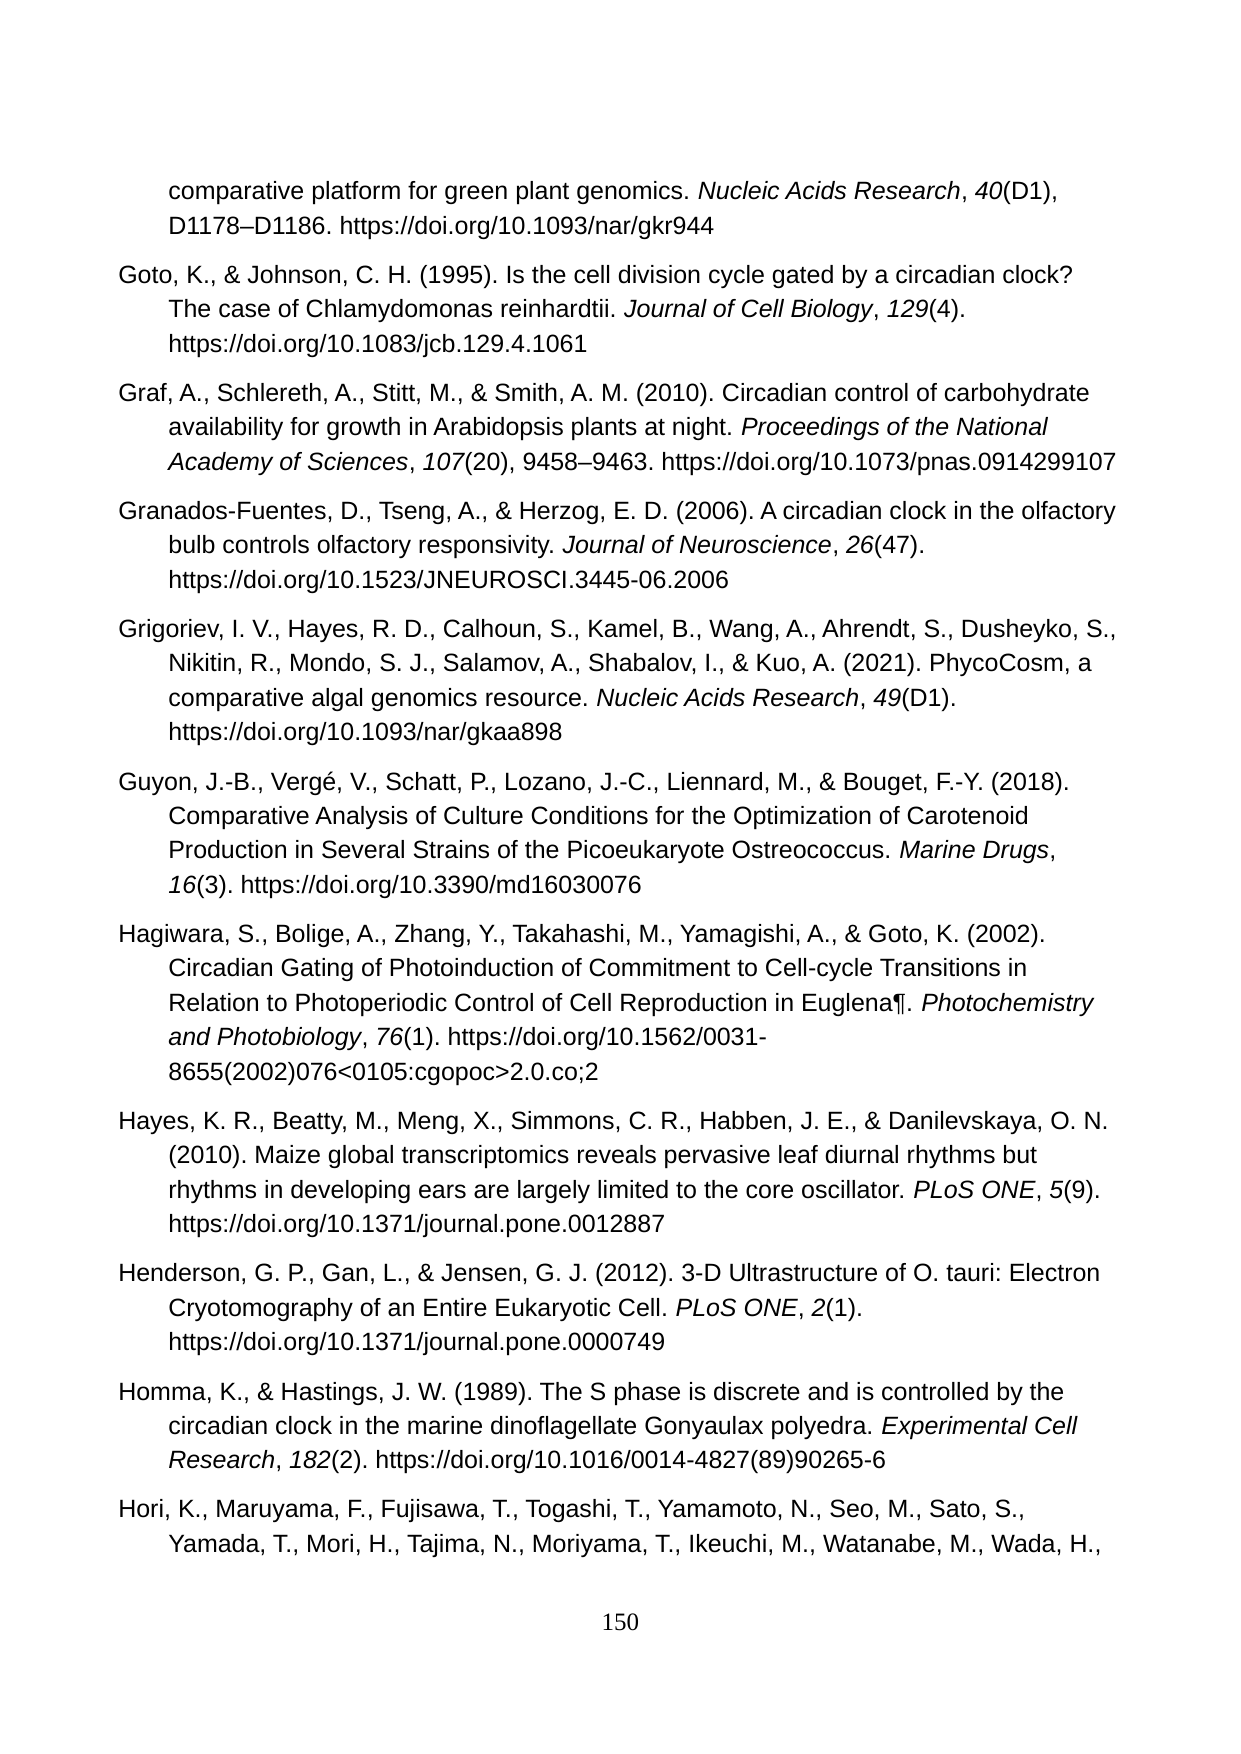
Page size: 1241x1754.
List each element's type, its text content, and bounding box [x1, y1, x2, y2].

text Goto, K., & Johnson, C. H. (1995). Is the cell division cycle gated by a circadian clock? The case of Chlamydomonas reinhardtii. Journal of Cell Biology, 129(4). https://doi.org/10.1083/jcb.129.4.1061 [118, 260, 1122, 358]
text Hori, K., Maruyama, F., Fujisawa, T., Togashi, T., Yamamoto, N., Seo, M., Sato, S., Yamada, T., Mori, H., Tajima, N., Moriyama, T., Ikeuchi, M., Watanabe, M., Wada, H., [118, 1494, 1122, 1558]
text Homma, K., & Hastings, J. W. (1989). The S phase is discrete and is controlled by the circadian clock in the marine dinoflagellate Gonyaulax polyedra. Experimental Cell Research, 182(2). https://doi.org/10.1016/0014-4827(89)90265-6 [118, 1376, 1122, 1474]
text Granados-Fuentes, D., Tseng, A., & Herzog, E. D. (2006). A circadian clock in the olfactory bulb controls olfactory responsivity. Journal of Neuroscience, 26(47). https://doi.org/10.1523/JNEUROSCI.3445-06.2006 [118, 496, 1122, 594]
text comparative platform for green plant genomics. Nucleic Acids Research, 40(D1), D1178–D1186. https://doi.org/10.1093/nar/gkr944 [118, 176, 1122, 239]
text Graf, A., Schlereth, A., Stitt, M., & Smith, A. M. (2010). Circadian control of carbohydrate availability for growth in Arabidopsis plants at night. Proceedings of the National Academy of Sciences, 107(20), 9458–9463. https://doi.org/10.1073/pnas.0914299107 [118, 378, 1122, 476]
text Grigoriev, I. V., Hayes, R. D., Calhoun, S., Kamel, B., Wang, A., Ahrendt, S., Dusheyko, S., Nikitin, R., Mondo, S. J., Salamov, A., Shabalov, I., & Kuo, A. (2021). PhycoCosm, a comparative algal genomics resource. Nucleic Acids Research, 49(D1). https://doi.org/10.1093/nar/gkaa898 [118, 614, 1122, 746]
text Hayes, K. R., Beatty, M., Meng, X., Simmons, C. R., Habben, J. E., & Danilevskaya, O. N. (2010). Maize global transcriptomics reveals pervasive leaf diurnal rhythms but rhythms in developing ears are largely limited to the core oscillator. PLoS ONE, 5(9). https://doi.org/10.1371/journal.pone.0012887 [118, 1106, 1122, 1238]
text Henderson, G. P., Gan, L., & Jensen, G. J. (2012). 3-D Ultrastructure of O. tauri: Electron Cryotomography of an Entire Eukaryotic Cell. PLoS ONE, 2(1). https://doi.org/10.1371/journal.pone.0000749 [118, 1258, 1122, 1356]
text Guyon, J.-B., Vergé, V., Schatt, P., Lozano, J.-C., Liennard, M., & Bouget, F.-Y. (2018). Comparative Analysis of Culture Conditions for the Optimization of Carotenoid Production in Several Strains of the Picoeukaryote Ostreococcus. Marine Drugs, 16(3). https://doi.org/10.3390/md16030076 [118, 766, 1122, 899]
text Hagiwara, S., Bolige, A., Zhang, Y., Takahashi, M., Yamagishi, A., & Goto, K. (2002). Circadian Gating of Photoinduction of Commitment to Cell-cycle Transitions in Relation to Photoperiodic Control of Cell Reproduction in Euglena¶. Photochemistry and Photobiology, 76(1). https://doi.org/10.1562/0031-8655(2002)076<0105:cgopoc>2.0.co;2 [118, 919, 1122, 1086]
